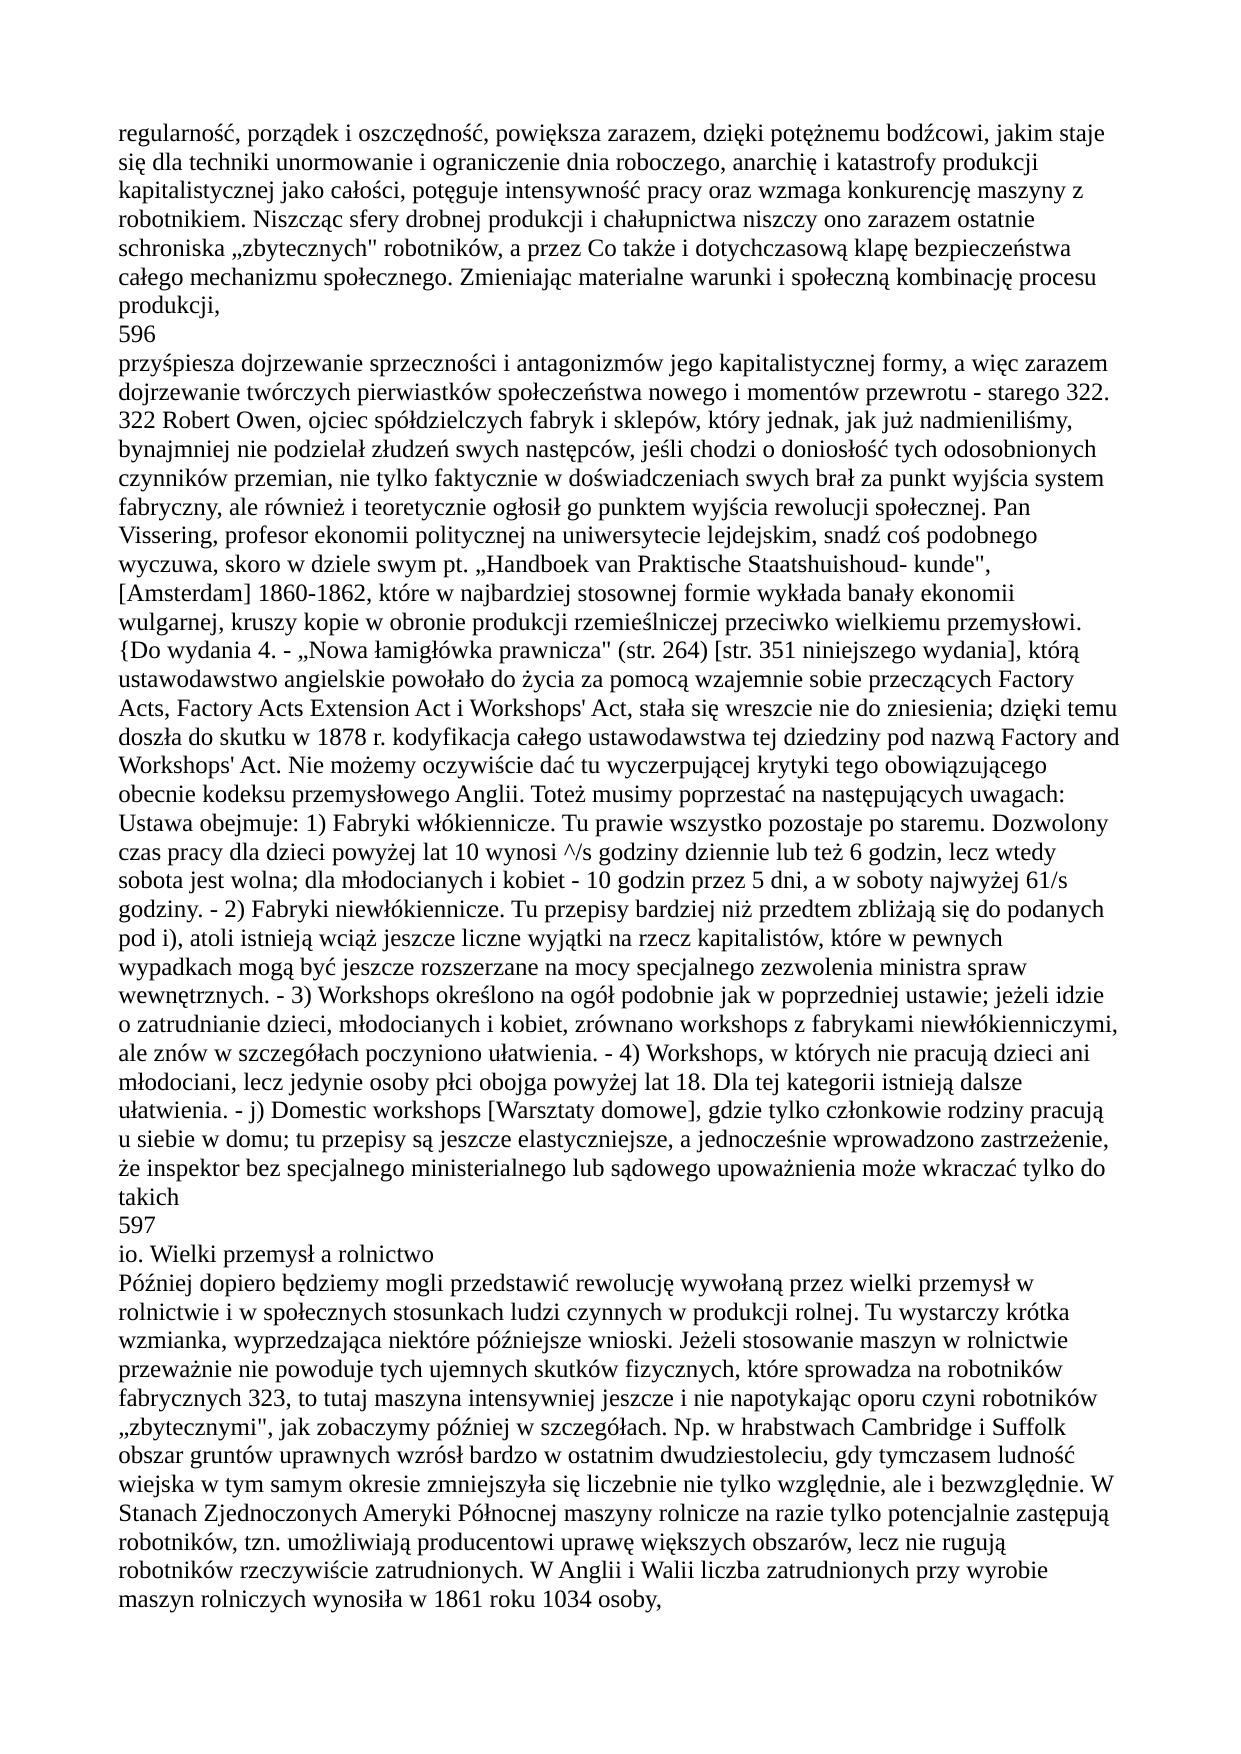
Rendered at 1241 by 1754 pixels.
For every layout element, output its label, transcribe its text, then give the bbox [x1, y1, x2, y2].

text 322 Robert Owen, ojciec spółdzielczych fabryk i sklepów, który jednak, jak już nadmieniliśmy, bynajmniej nie podzielał złudzeń swych następców, jeśli chodzi o doniosłość tych odosobnionych czynników przemian, nie tylko faktycznie w doświadczeniach swych brał za punkt wyjścia system fabryczny, ale również i teoretycznie ogłosił go punktem wyjścia rewolucji społecznej. Pan Vissering, profesor ekonomii politycznej na uniwersytecie lejdejskim, snadź coś podobnego wyczuwa, skoro w dziele swym pt. „Handboek van Praktische Staatshuishoud- kunde", [Amsterdam] 1860-1862, które w najbardziej stosownej formie wykłada banały ekonomii wulgarnej, kruszy kopie w obronie produkcji rzemieślniczej przeciwko wielkiemu przemysłowi. {Do wydania 4. - „Nowa łamigłówka prawnicza" (str. 264) [str. 351 niniejszego wydania], którą ustawodawstwo angielskie powołało do życia za pomocą wzajemnie sobie przeczących Factory Acts, Factory Acts Extension Act i Workshops' Act, stała się wreszcie nie do zniesienia; dzięki temu doszła do skutku w 1878 r. kodyfikacja całego ustawodawstwa tej dziedziny pod nazwą Factory and Workshops' Act. Nie możemy oczywiście dać tu wyczerpującej krytyki tego obowiązującego obecnie kodeksu przemysłowego Anglii. Toteż musimy poprzestać na następujących uwagach: Ustawa obejmuje: 1) Fabryki włókiennicze. Tu prawie wszystko pozostaje po staremu. Dozwolony czas pracy dla dzieci powyżej lat 10 wynosi ^/s godziny dziennie lub też 6 godzin, lecz wtedy sobota jest wolna; dla młodocianych i kobiet - 10 godzin przez 5 dni, a w soboty najwyżej 61/s godziny. - 2) Fabryki niewłókiennicze. Tu przepisy bardziej niż przedtem zbliżają się do podanych pod i), atoli istnieją wciąż jeszcze liczne wyjątki na rzecz kapitalistów, które w pewnych wypadkach mogą być jeszcze rozszerzane na mocy specjalnego zezwolenia ministra spraw wewnętrznych. - 3) Workshops określono na ogół podobnie jak w poprzedniej ustawie; jeżeli idzie o zatrudnianie dzieci, młodocianych i kobiet, zrównano workshops z fabrykami niewłókienniczymi, ale znów w szczegółach poczyniono ułatwienia. - 4) Workshops, w których nie pracują dzieci ani młodociani, lecz jedynie osoby płci obojga powyżej lat 18. Dla tej kategorii istnieją dalsze ułatwienia. - j) Domestic workshops [Warsztaty domowe], gdzie tylko członkowie rodziny pracują u siebie w domu; tu przepisy są jeszcze elastyczniejsze, a jednocześnie wprowadzono zastrzeżenie, że inspektor bez specjalnego ministerialnego lub sądowego upoważnienia może wkraczać tylko do takich [118, 406, 1122, 1211]
text przyśpiesza dojrzewanie sprzeczności i antagonizmów jego kapitalistycznej formy, a więc zarazem dojrzewanie twórczych pierwiastków społeczeństwa nowego i momentów przewrotu - starego 322. [118, 348, 1122, 406]
text io. Wielki przemysł a rolnictwo [118, 1239, 1122, 1268]
text Później dopiero będziemy mogli przedstawić rewolucję wywołaną przez wielki przemysł w rolnictwie i w społecznych stosunkach ludzi czynnych w produkcji rolnej. Tu wystarczy krótka wzmianka, wyprzedzająca niektóre późniejsze wnioski. Jeżeli stosowanie maszyn w rolnictwie przeważnie nie powoduje tych ujemnych skutków fizycznych, które sprowadza na robotników fabrycznych 323, to tutaj maszyna intensywniej jeszcze i nie napotykając oporu czyni robotników „zbytecznymi", jak zobaczymy później w szczegółach. Np. w hrabstwach Cambridge i Suffolk obszar gruntów uprawnych wzrósł bardzo w ostatnim dwudziestoleciu, gdy tymczasem ludność wiejska w tym samym okresie zmniejszyła się liczebnie nie tylko względnie, ale i bezwzględnie. W Stanach Zjednoczonych Ameryki Północnej maszyny rolnicze na razie tylko potencjalnie zastępują robotników, tzn. umożliwiają producentowi uprawę większych obszarów, lecz nie rugują robotników rzeczywiście zatrudnionych. W Anglii i Walii liczba zatrudnionych przy wyrobie maszyn rolniczych wynosiła w 1861 roku 1034 osoby, [118, 1268, 1122, 1613]
text regularność, porządek i oszczędność, powiększa zarazem, dzięki potężnemu bodźcowi, jakim staje się dla techniki unormowanie i ograniczenie dnia roboczego, anarchię i katastrofy produkcji kapitalistycznej jako całości, potęguje intensywność pracy oraz wzmaga konkurencję maszyny z robotnikiem. Niszcząc sfery drobnej produkcji i chałupnictwa niszczy ono zarazem ostatnie schroniska „zbytecznych" robotników, a przez Co także i dotychczasową klapę bezpieczeństwa całego mechanizmu społecznego. Zmieniając materialne warunki i społeczną kombinację procesu produkcji, [118, 118, 1122, 319]
text 597 [118, 1211, 1122, 1239]
text 596 [118, 319, 1122, 348]
